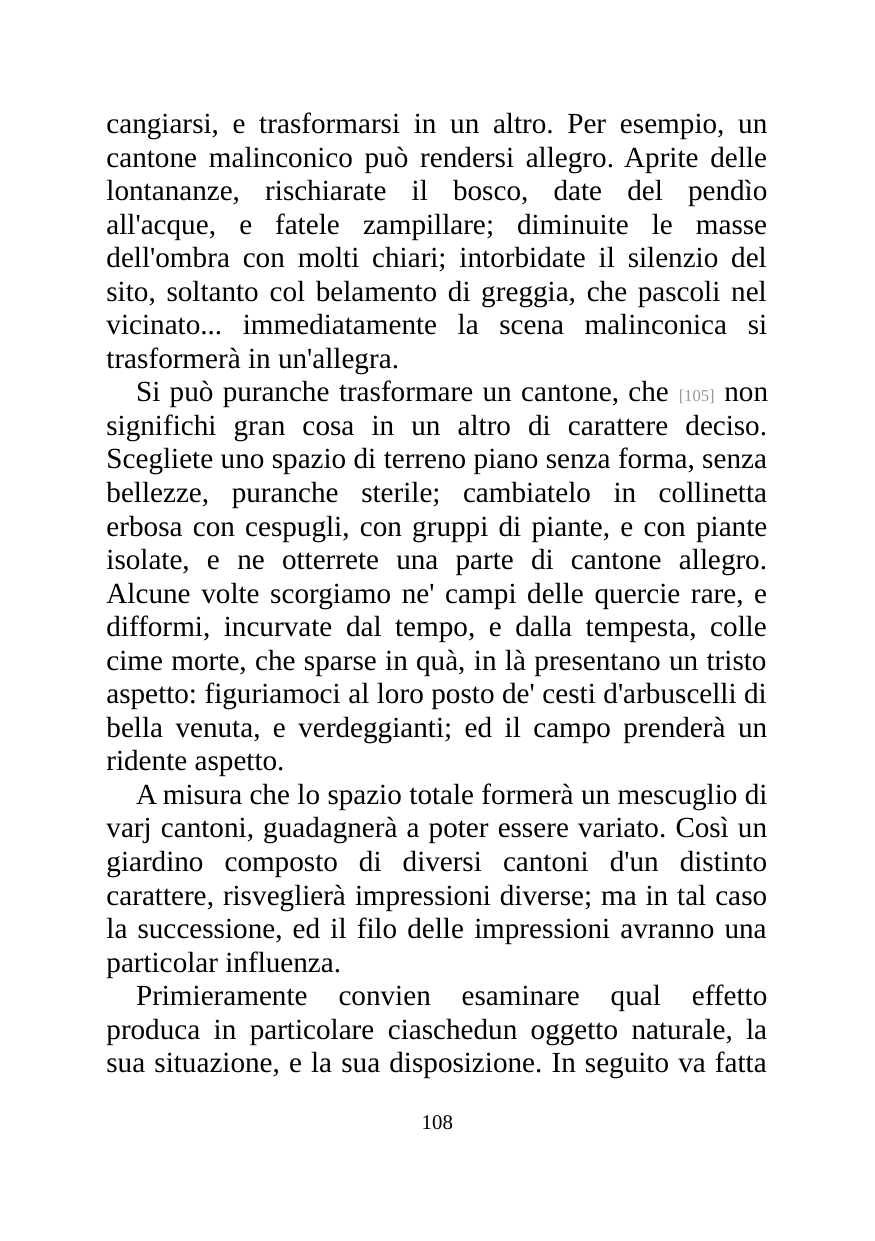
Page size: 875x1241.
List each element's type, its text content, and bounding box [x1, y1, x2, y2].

text A misura che lo spazio totale formerà un mescuglio di varj cantoni, guadagnerà a poter essere variato. Così un giardino composto di diversi cantoni d'un distinto carattere, risveglierà impressioni diverse; ma in tal caso la successione, ed il filo delle impressioni avranno una particolar influenza. [106, 777, 768, 978]
text cangiarsi, e trasformarsi in un altro. Per esempio, un cantone malinconico può rendersi allegro. Aprite delle lontananze, rischiarate il bosco, date del pendìo all'acque, e fatele zampillare; diminuite le masse dell'ombra con molti chiari; intorbidate il silenzio del sito, soltanto col belamento di greggia, che pascoli nel vicinato... immediatamente la scena malinconica si trasformerà in un'allegra. [106, 106, 768, 374]
text Primieramente convien esaminare qual effetto produca in particolare ciaschedun oggetto naturale, la sua situazione, e la sua disposizione. In seguito va fatta [106, 978, 768, 1079]
text Si può puranche trasformare un cantone, che [105] non significhi gran cosa in un altro di carattere deciso. Scegliete uno spazio di terreno piano senza forma, senza bellezze, puranche sterile; cambiatelo in collinetta erbosa con cespugli, con gruppi di piante, e con piante isolate, e ne otterrete una parte di cantone allegro. Alcune volte scorgiamo ne' campi delle quercie rare, e difformi, incurvate dal tempo, e dalla tempesta, colle cime morte, che sparse in quà, in là presentano un tristo aspetto: figuriamoci al loro posto de' cesti d'arbuscelli di bella venuta, e verdeggianti; ed il campo prenderà un ridente aspetto. [106, 374, 768, 777]
